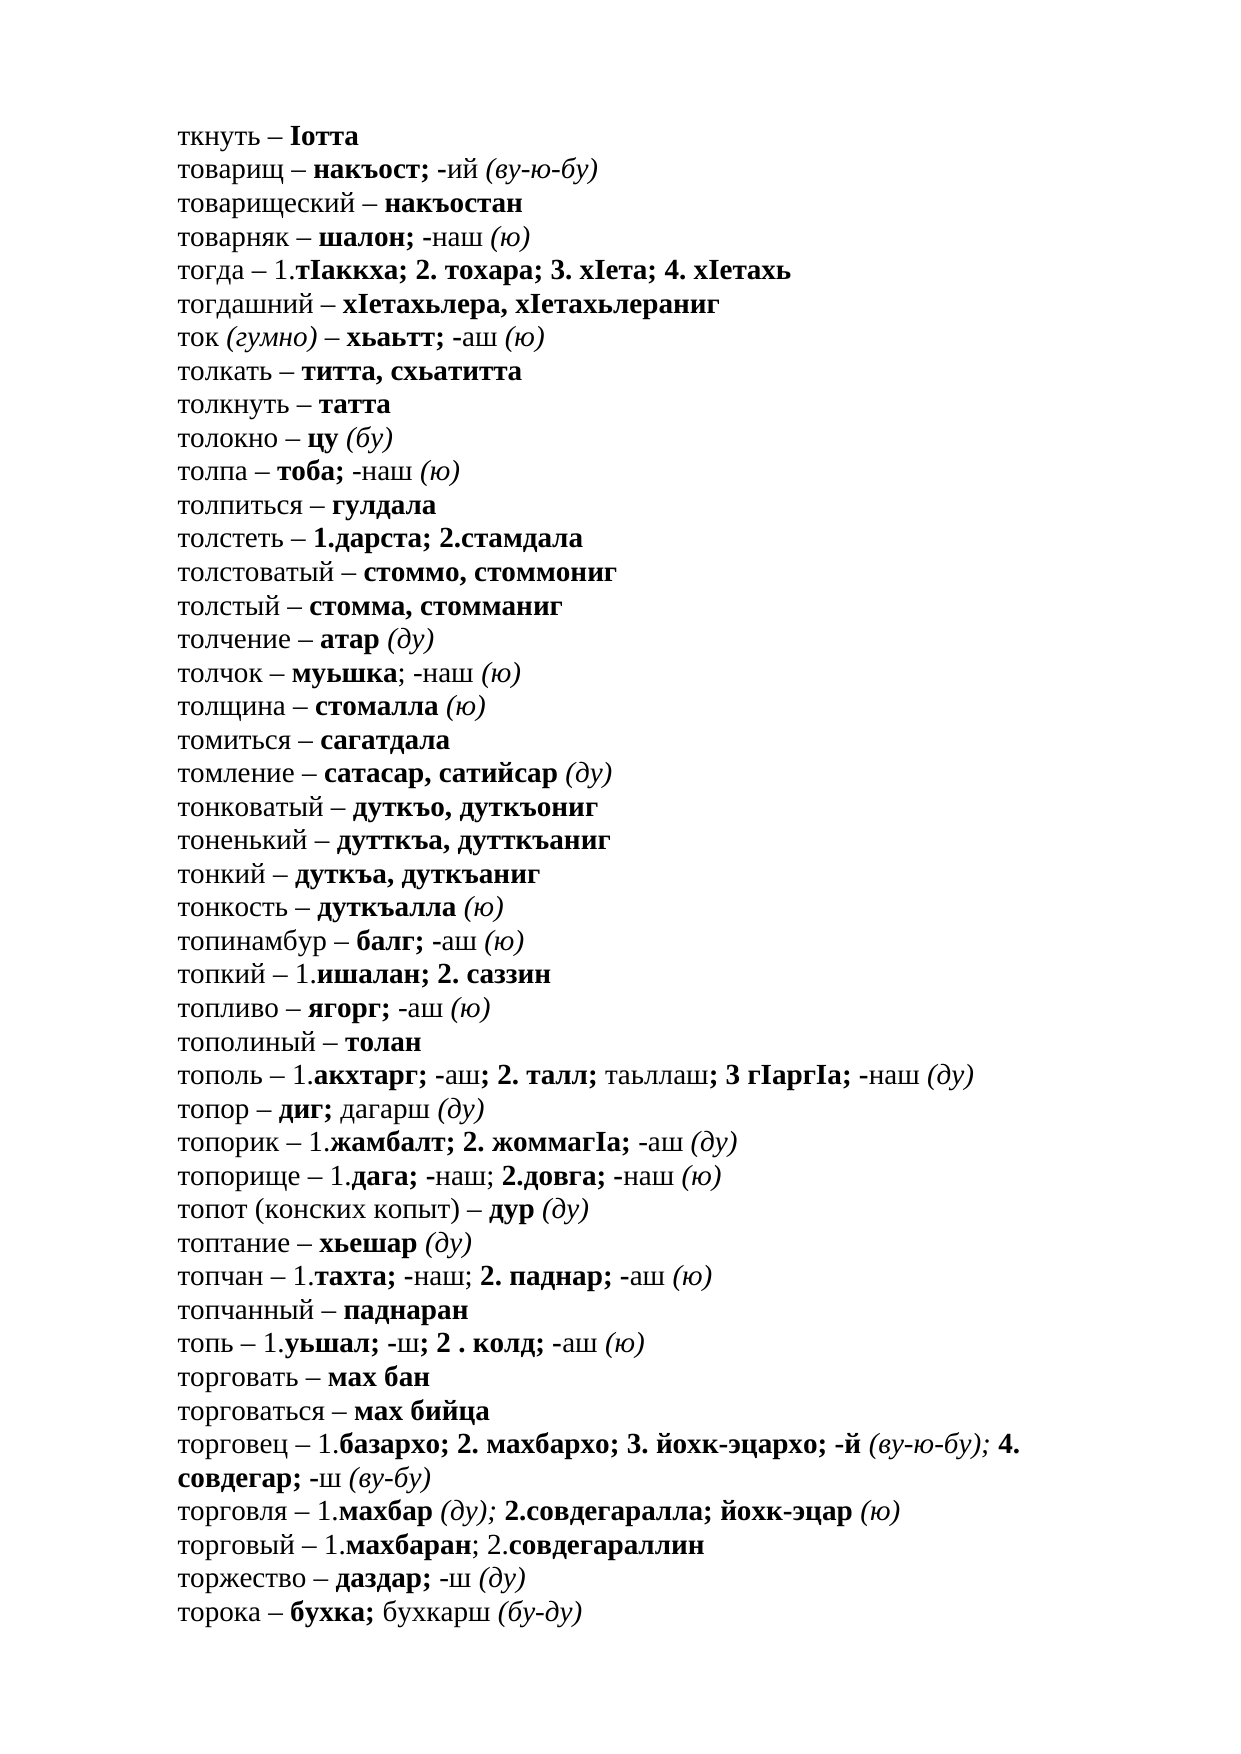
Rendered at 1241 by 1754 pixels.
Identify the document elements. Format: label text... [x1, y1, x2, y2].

text тонкий – дуткъа, дуткъаниг [177, 856, 1152, 889]
text тогдашний – хӀетахьлера, хӀетахьлераниг [177, 286, 1152, 319]
text толкать – титта, схьатитта [177, 353, 1152, 386]
text тонкость – дуткъалла (ю) [177, 889, 1152, 923]
text томление – сатасар, сатийсар (ду) [177, 755, 1152, 789]
text торговля – 1.махбар (ду); 2.совдегаралла; йохк-эцар (ю) [177, 1493, 1152, 1527]
text ткнуть – Ӏотта [177, 118, 1152, 152]
text толстоватый – стоммо, стоммониг [177, 554, 1152, 588]
text ток (гумно) – хьаьтт; -аш (ю) [177, 319, 1152, 353]
text толкнуть – татта [177, 386, 1152, 420]
text тогда – 1.тӀаккха; 2. тохара; 3. хӀета; 4. хӀетахь [177, 252, 1152, 286]
text тополиный – толан [177, 1024, 1152, 1057]
text топь – 1.уьшал; -ш; 2 . колд; -аш (ю) [177, 1326, 1152, 1359]
text торговец – 1.базархо; 2. махбархо; 3. йохк-эцархо; -й (ву-ю-бу); 4. совдегар; -ш (ву-бу) [177, 1426, 1152, 1493]
text толпа – тоба; -наш (ю) [177, 453, 1152, 487]
text топор – диг; дагарш (ду) [177, 1091, 1152, 1124]
text толпиться – гулдала [177, 487, 1152, 521]
text товарняк – шалон; -наш (ю) [177, 219, 1152, 252]
text торговаться – мах бийца [177, 1393, 1152, 1426]
text топливо – ягорг; -аш (ю) [177, 990, 1152, 1024]
text торжество – даздар; -ш (ду) [177, 1560, 1152, 1594]
text тонковатый – дуткъо, дуткъониг [177, 789, 1152, 822]
text торговый – 1.махбаран; 2.совдегараллин [177, 1527, 1152, 1560]
text товарищеский – накъостан [177, 185, 1152, 219]
text тоненький – дутткъа, дутткъаниг [177, 822, 1152, 856]
text топчанный – паднаран [177, 1292, 1152, 1326]
text толстеть – 1.дарста; 2.стамдала [177, 521, 1152, 554]
text топинамбур – балг; -аш (ю) [177, 923, 1152, 957]
text топорище – 1.дага; -наш; 2.довга; -наш (ю) [177, 1158, 1152, 1191]
text товарищ – накъост; -ий (ву-ю-бу) [177, 152, 1152, 185]
text толчок – муьшка; -наш (ю) [177, 655, 1152, 688]
text торговать – мах бан [177, 1359, 1152, 1393]
text толщина – стомалла (ю) [177, 688, 1152, 722]
text топот (конских копыт) – дур (ду) [177, 1191, 1152, 1225]
text топчан – 1.тахта; -наш; 2. паднар; -аш (ю) [177, 1258, 1152, 1292]
text томиться – сагатдала [177, 722, 1152, 755]
text толстый – стомма, стомманиг [177, 588, 1152, 621]
text топтание – хьешар (ду) [177, 1225, 1152, 1258]
text толчение – атар (ду) [177, 621, 1152, 655]
text тополь – 1.акхтарг; -аш; 2. талл; таьллаш; 3 гӀаргӀа; -наш (ду) [177, 1057, 1152, 1091]
text торока – бухка; бухкарш (бу-ду) [177, 1594, 1152, 1627]
text топорик – 1.жамбалт; 2. жоммагӀа; -аш (ду) [177, 1124, 1152, 1158]
text топкий – 1.ишалан; 2. саззин [177, 957, 1152, 990]
text толокно – цу (бу) [177, 420, 1152, 453]
